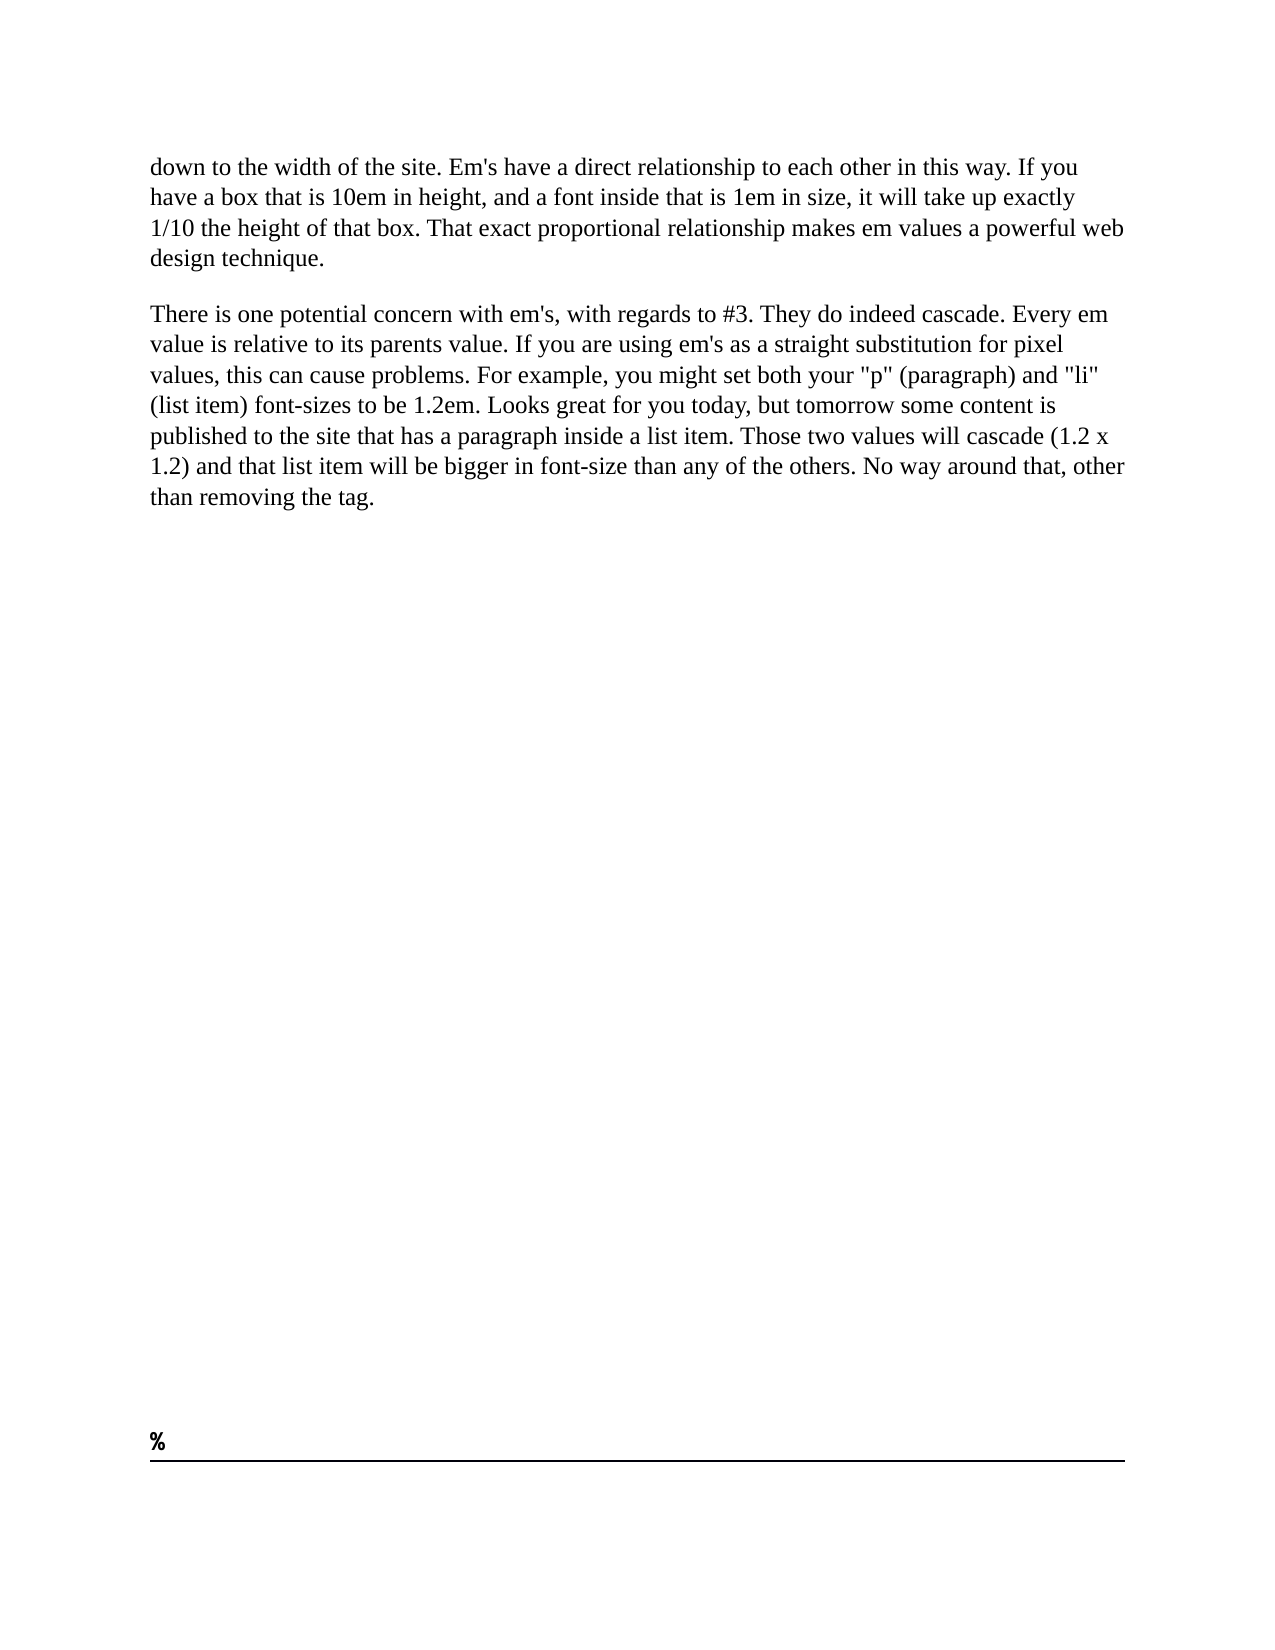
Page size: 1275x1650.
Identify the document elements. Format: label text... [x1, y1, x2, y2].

text % [150, 1424, 1125, 1460]
text down to the width of the site. Em's have a direct relationship to each other in this way. If you have a box that is 10em in height, and a font inside that is 1em in size, it will take up exactly 1/10 the height of that box. That exact proportional relationship makes em values a powerful web design technique. [150, 150, 1125, 272]
text There is one potential concern with em's, with regards to #3. They do indeed cascade. Every em value is relative to its parents value. If you are using em's as a straight substitution for pixel values, this can cause problems. For example, you might set both your "p" (paragraph) and "li" (list item) font-sizes to be 1.2em. Looks great for you today, but tomorrow some content is published to the site that has a paragraph inside a list item. Those two values will cascade (1.2 x 1.2) and that list item will be bigger in font-size than any of the others. No way around that, other than removing the tag. [150, 297, 1125, 511]
